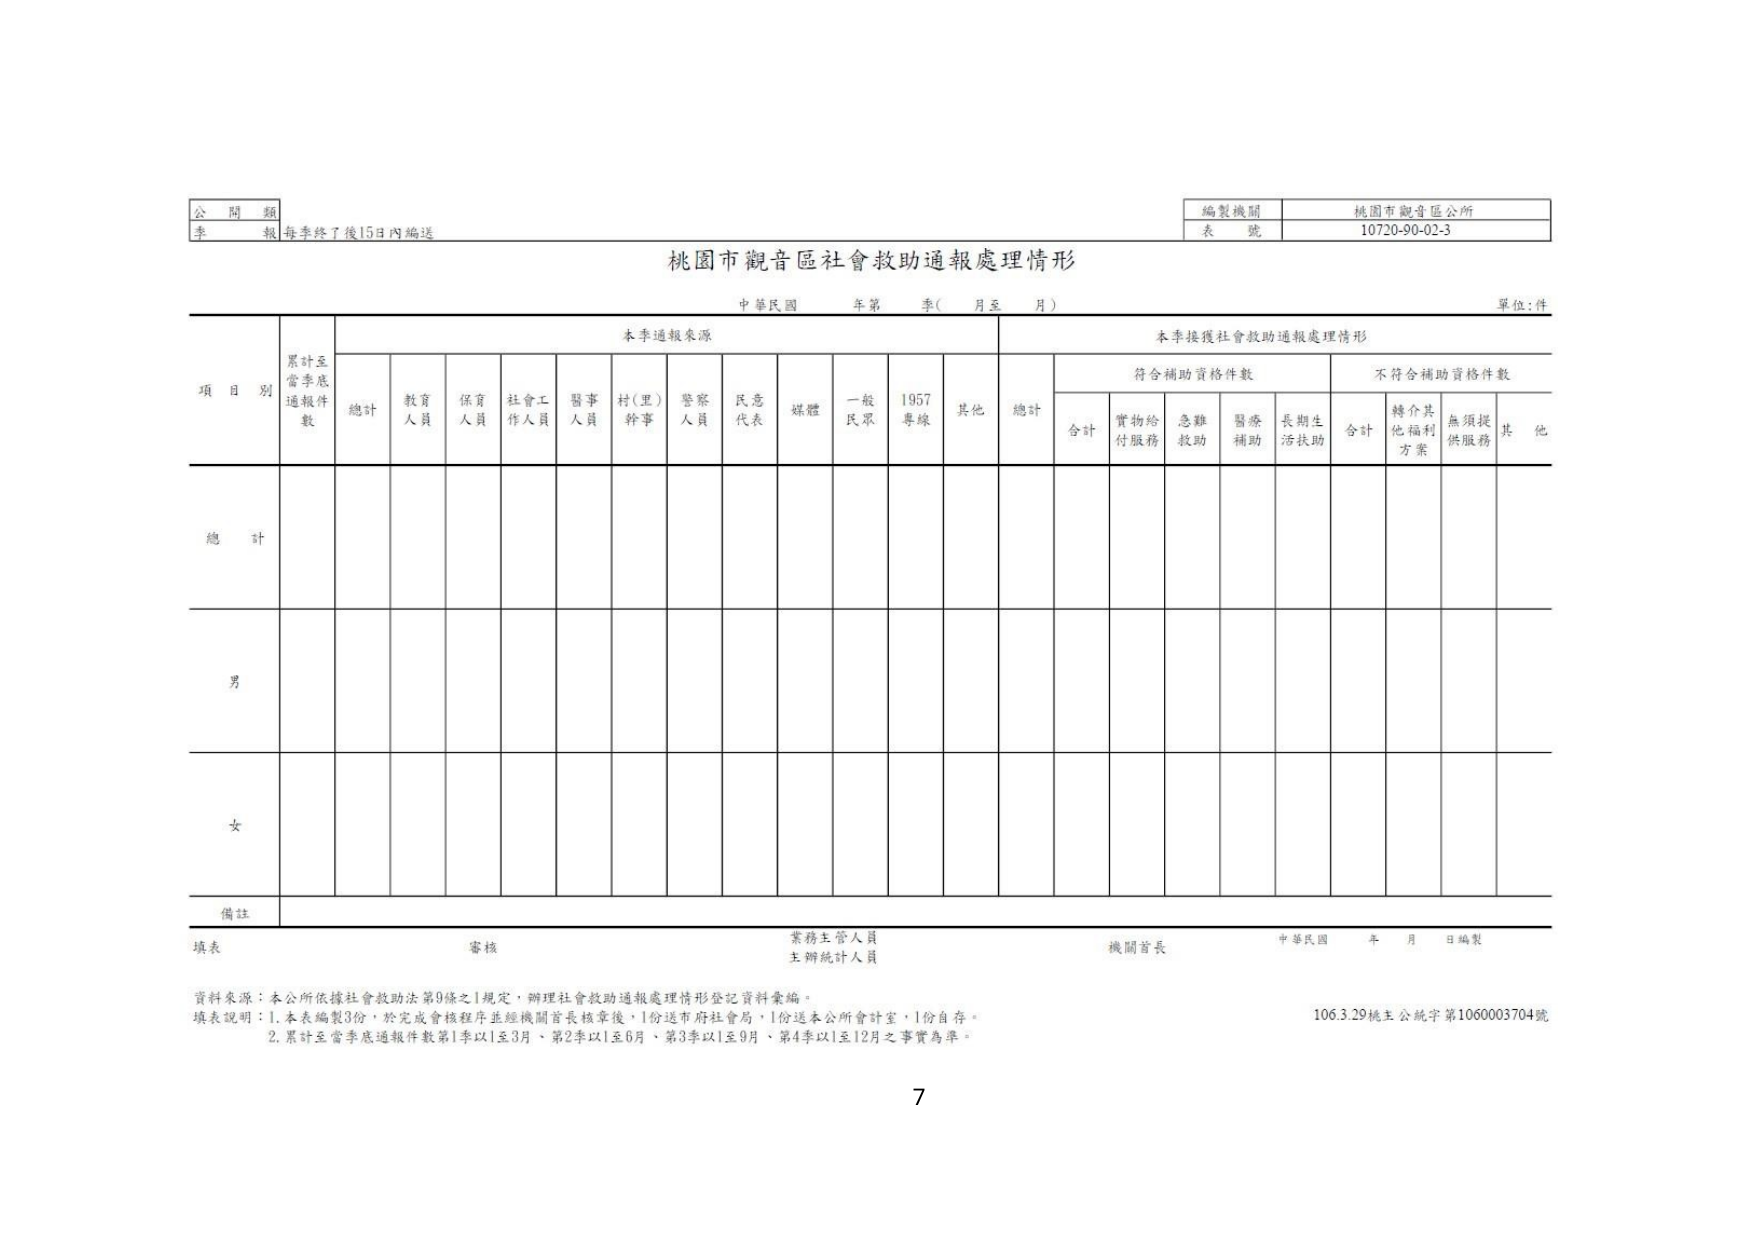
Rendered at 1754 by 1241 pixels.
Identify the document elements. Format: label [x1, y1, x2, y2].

picture [179, 192, 1558, 1050]
